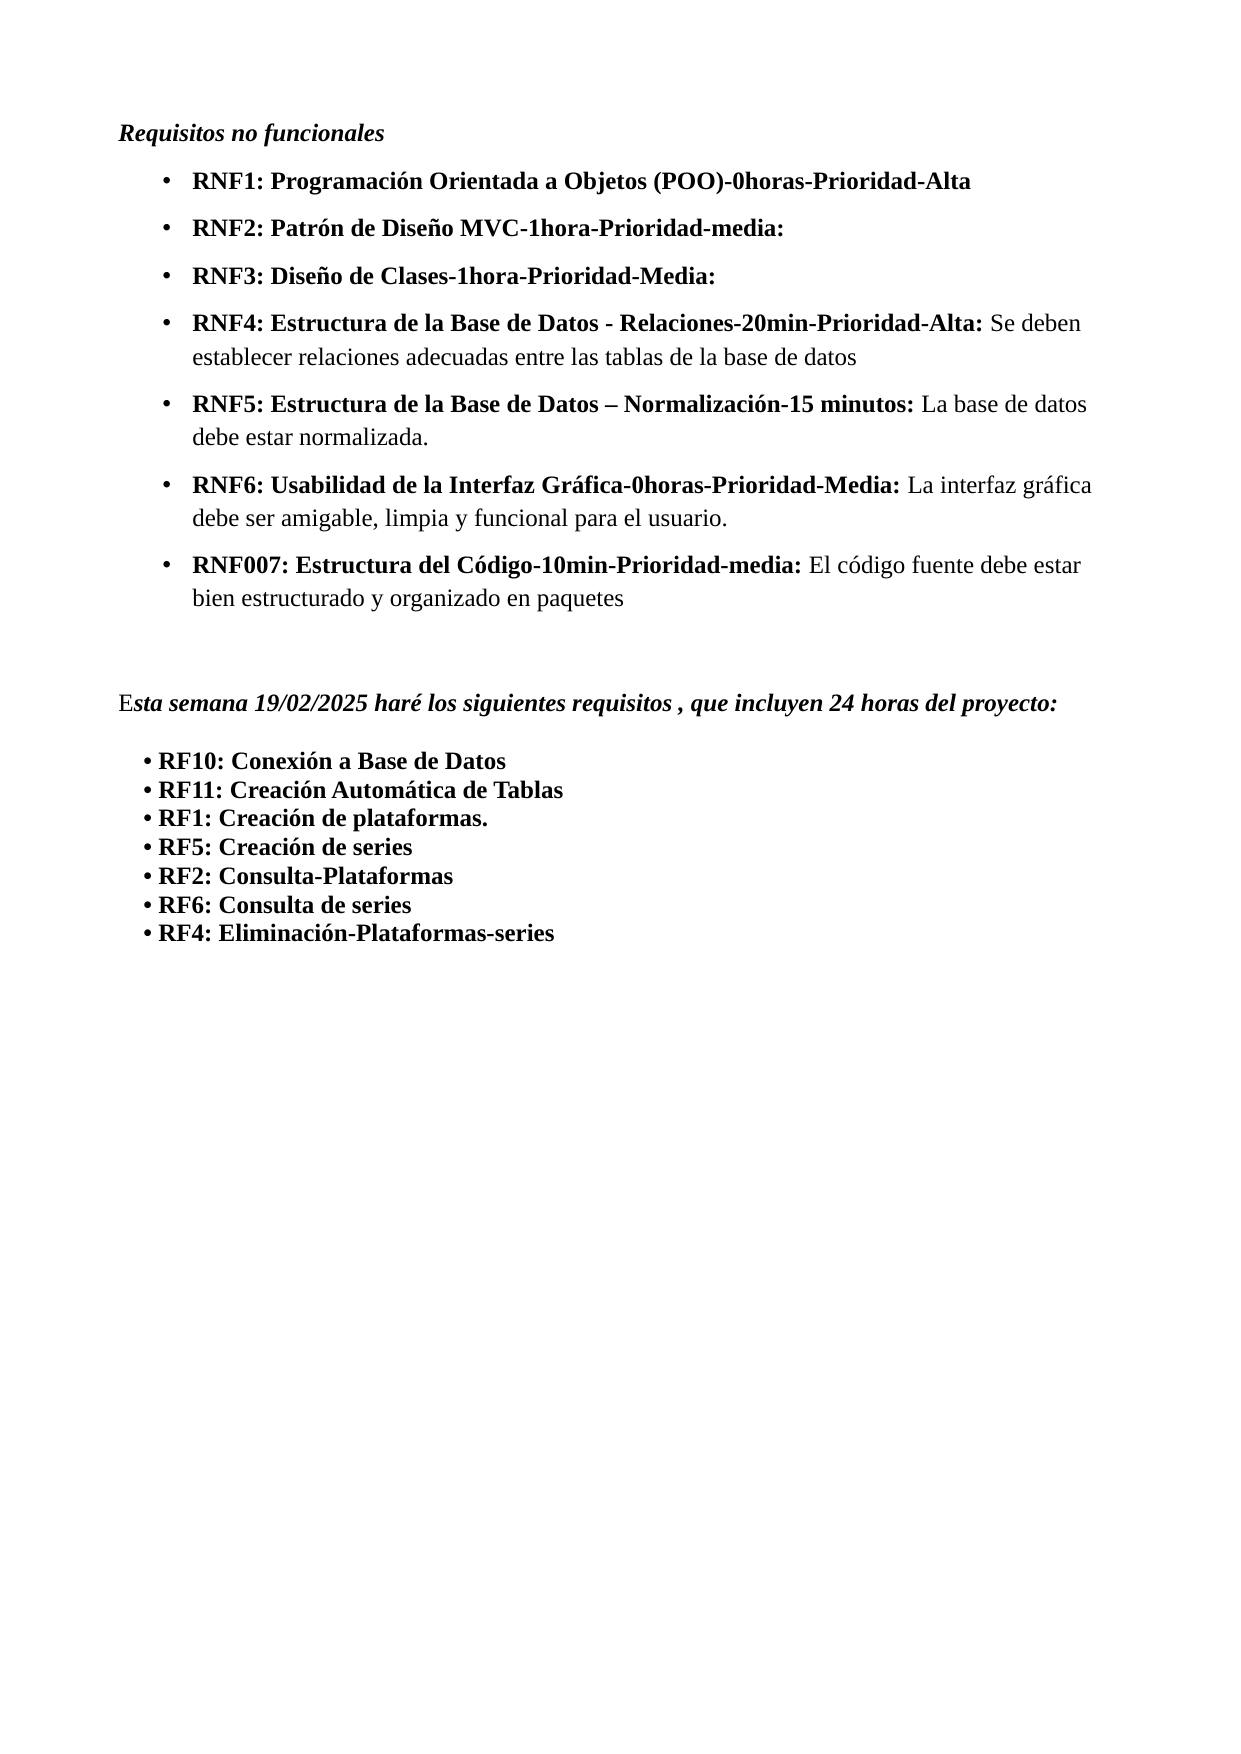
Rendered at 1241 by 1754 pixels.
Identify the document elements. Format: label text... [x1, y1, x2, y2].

text • RF10: Conexión a Base de Datos [118, 746, 1122, 775]
text • RF6: Consulta de series [118, 890, 1122, 918]
text • RF5: Creación de series [118, 832, 1122, 861]
list RNF2: Patrón de Diseño MVC-1hora-Prioridad-media: [162, 213, 1122, 242]
list RNF5: Estructura de la Base de Datos – Normalización-15 minutos: La base de datos debe estar normalizada. [162, 389, 1122, 451]
text • RF2: Consulta-Plataformas [118, 861, 1122, 890]
list RNF007: Estructura del Código-10min-Prioridad-media: El código fuente debe estar bien estructurado y organizado en paquetes [162, 550, 1122, 612]
list RNF3: Diseño de Clases-1hora-Prioridad-Media: [162, 261, 1122, 290]
text Requisitos no funcionales [118, 118, 1122, 147]
text • RF11: Creación Automática de Tablas [118, 775, 1122, 803]
list RNF6: Usabilidad de la Interfaz Gráfica-0horas-Prioridad-Media: La interfaz gráfica debe ser amigable, limpia y funcional para el usuario. [162, 470, 1122, 532]
text Esta semana 19/02/2025 haré los siguientes requisitos , que incluyen 24 horas del proyecto: [118, 688, 1122, 717]
text • RF1: Creación de plataformas. [118, 803, 1122, 832]
text • RF4: Eliminación-Plataformas-series [118, 918, 1122, 947]
list RNF1: Programación Orientada a Objetos (POO)-0horas-Prioridad-Alta [162, 166, 1122, 194]
list RNF4: Estructura de la Base de Datos - Relaciones-20min-Prioridad-Alta: Se deben establecer relaciones adecuadas entre las tablas de la base de datos [162, 308, 1122, 370]
